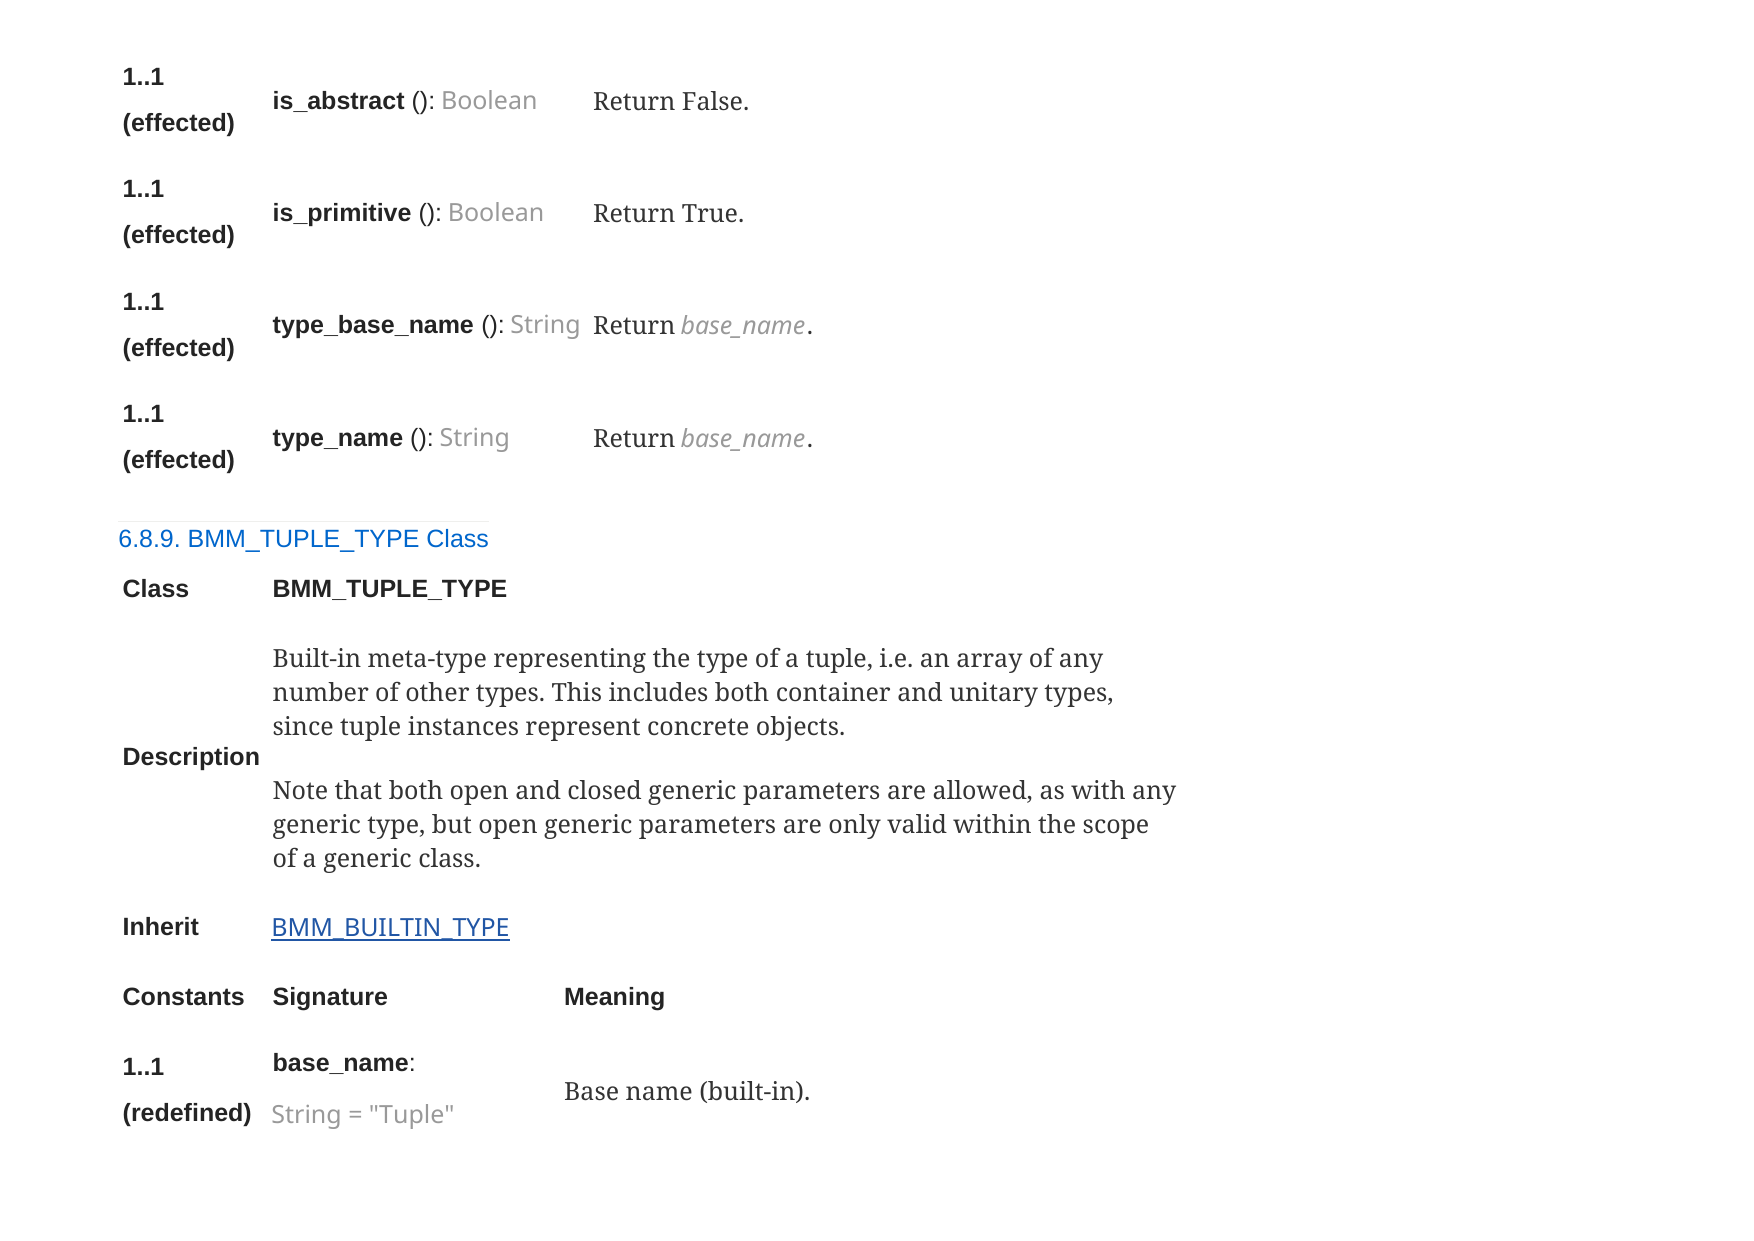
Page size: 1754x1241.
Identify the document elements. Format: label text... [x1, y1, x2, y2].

table_cell Constants [118, 979, 268, 1045]
table_header BMM_TUPLE_TYPE [268, 571, 1181, 638]
table_cell Inherit [118, 907, 268, 978]
table_cell Base name (built-in). [560, 1045, 1181, 1166]
table_cell 1..1 (effected) [118, 171, 268, 284]
table_cell base_name: String = "Tuple" [268, 1045, 560, 1166]
table_cell is_abstract (): Boolean [268, 59, 589, 171]
table_header Class [118, 571, 268, 638]
table_cell Return base_name. [589, 284, 978, 396]
table_cell type_base_name (): String [268, 284, 589, 396]
table_cell Signature [268, 979, 560, 1045]
table_cell 1..1 (effected) [118, 284, 268, 396]
table_cell Return True. [589, 171, 978, 284]
table_cell Return False. [589, 59, 978, 171]
table_cell BMM_BUILTIN_TYPE [268, 907, 1181, 978]
table_cell Built-in meta-type representing the type of a tuple, i.e. an array of any number of other types. This includes both container and unitary types, since tuple instances represent concrete objects. Note that both open and closed generic parameters are allowed, as with any generic type, but open generic parameters are only valid within the scope of a generic class. [268, 638, 1181, 907]
table_cell 1..1 (effected) [118, 59, 268, 171]
table_cell type_name (): String [268, 396, 589, 508]
table_cell 1..1 (effected) [118, 396, 268, 508]
table_cell is_primitive (): Boolean [268, 171, 589, 284]
table_cell Return base_name. [589, 396, 978, 508]
subtitle 6.8.9. BMM_TUPLE_TYPE Class [118, 521, 1695, 552]
table_cell 1..1 (redefined) [118, 1045, 268, 1166]
table_cell Description [118, 638, 268, 907]
table_cell Meaning [560, 979, 1181, 1045]
